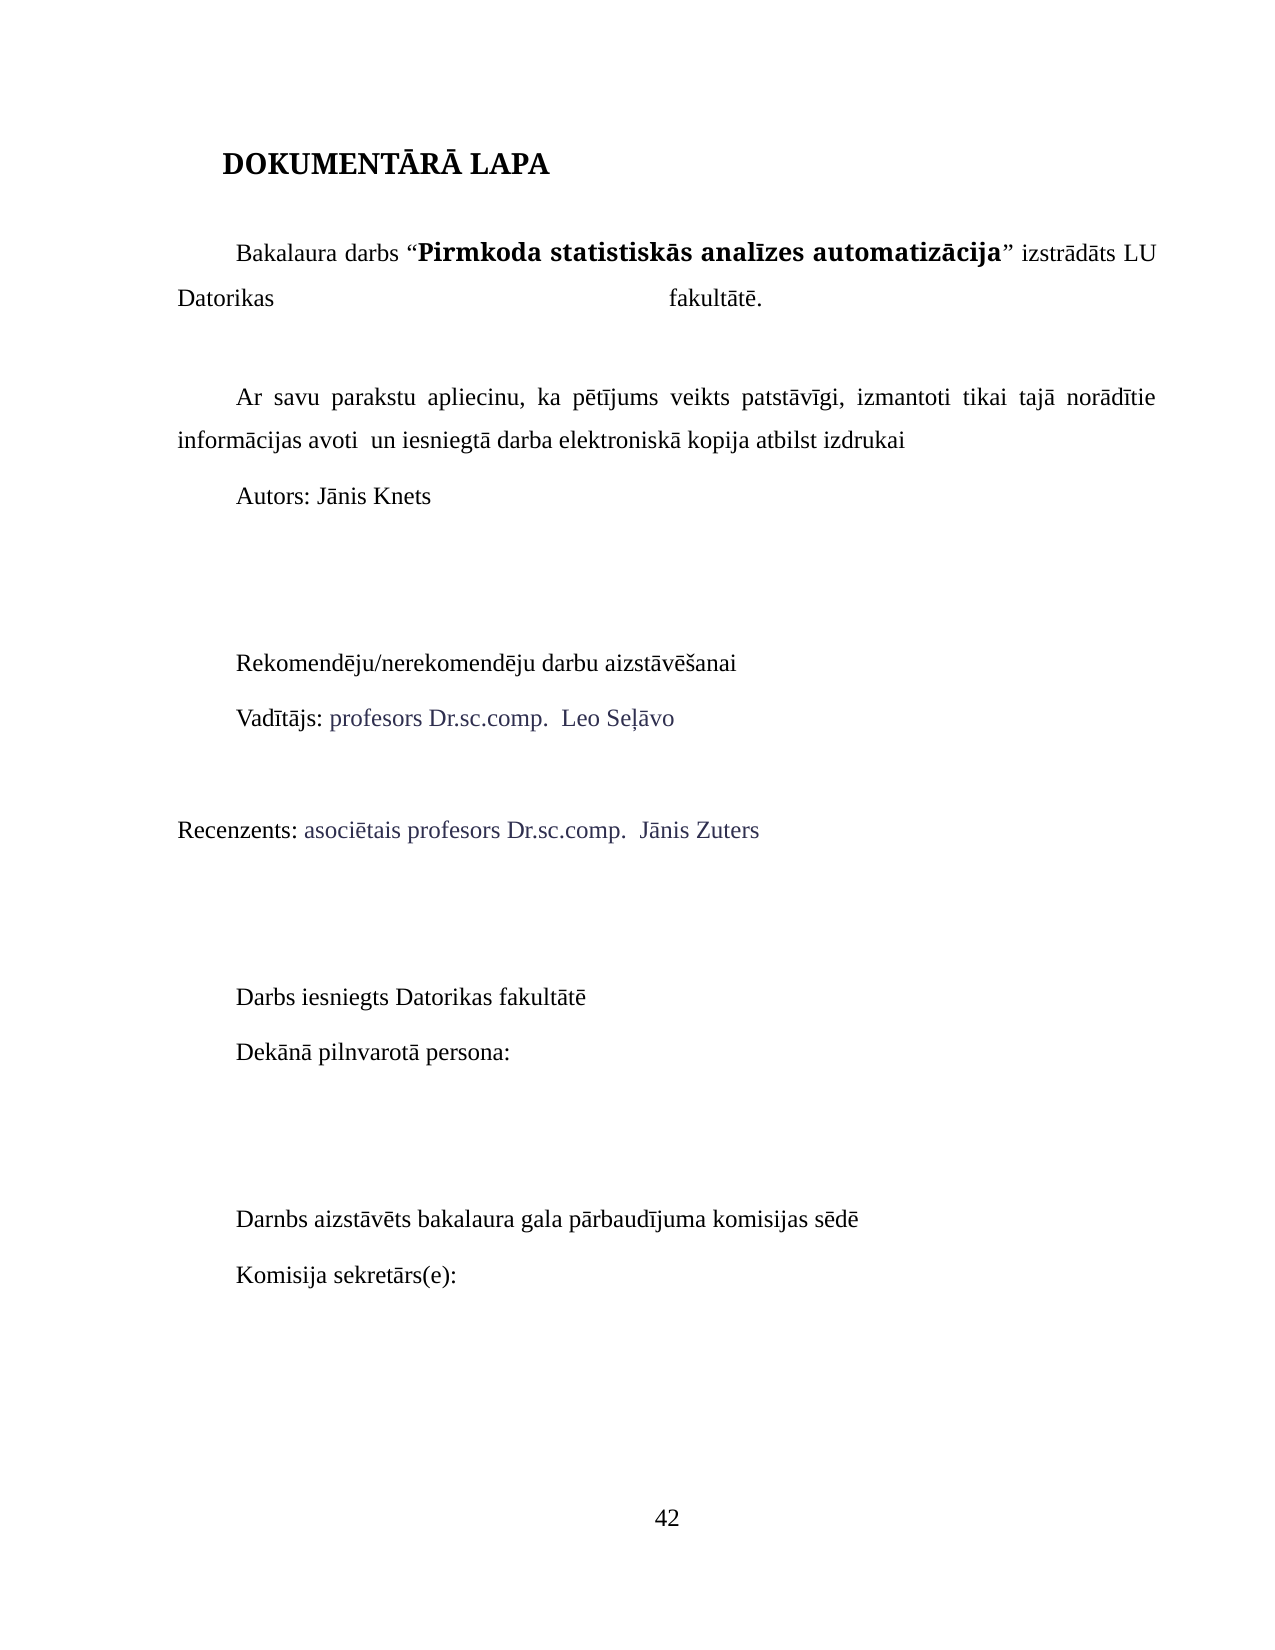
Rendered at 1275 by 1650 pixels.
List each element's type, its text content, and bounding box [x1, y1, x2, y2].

subtitle Dokumentārā lapa [177, 143, 1157, 183]
text Darbs iesniegts Datorikas fakultātē [177, 982, 1157, 1010]
text Dekānā pilnvarotā persona: [177, 1037, 1157, 1066]
text Darnbs aizstāvēts bakalaura gala pārbaudījuma komisijas sēdē [177, 1204, 1157, 1233]
text Recenzents: asociētais profesors Dr.sc.comp. Jānis Zuters [177, 815, 1157, 843]
text Ar savu parakstu apliecinu, ka pētījums veikts patstāvīgi, izmantoti tikai tajā norādītie informācijas avoti un iesniegtā darba elektroniskā kopija atbilst izdrukai [177, 382, 1157, 454]
text Bakalaura darbs “Pirmkoda statistiskās analīzes automatizācija” izstrādāts LU Datorikas fakultātē. [177, 235, 1157, 355]
text Autors: Jānis Knets [177, 481, 1157, 510]
text Vadītājs: profesors Dr.sc.comp. Leo Seļāvo [177, 703, 1157, 732]
text Rekomendēju/nerekomendēju darbu aizstāvēšanai [177, 648, 1157, 677]
text Komisija sekretārs(e): [177, 1260, 1157, 1288]
